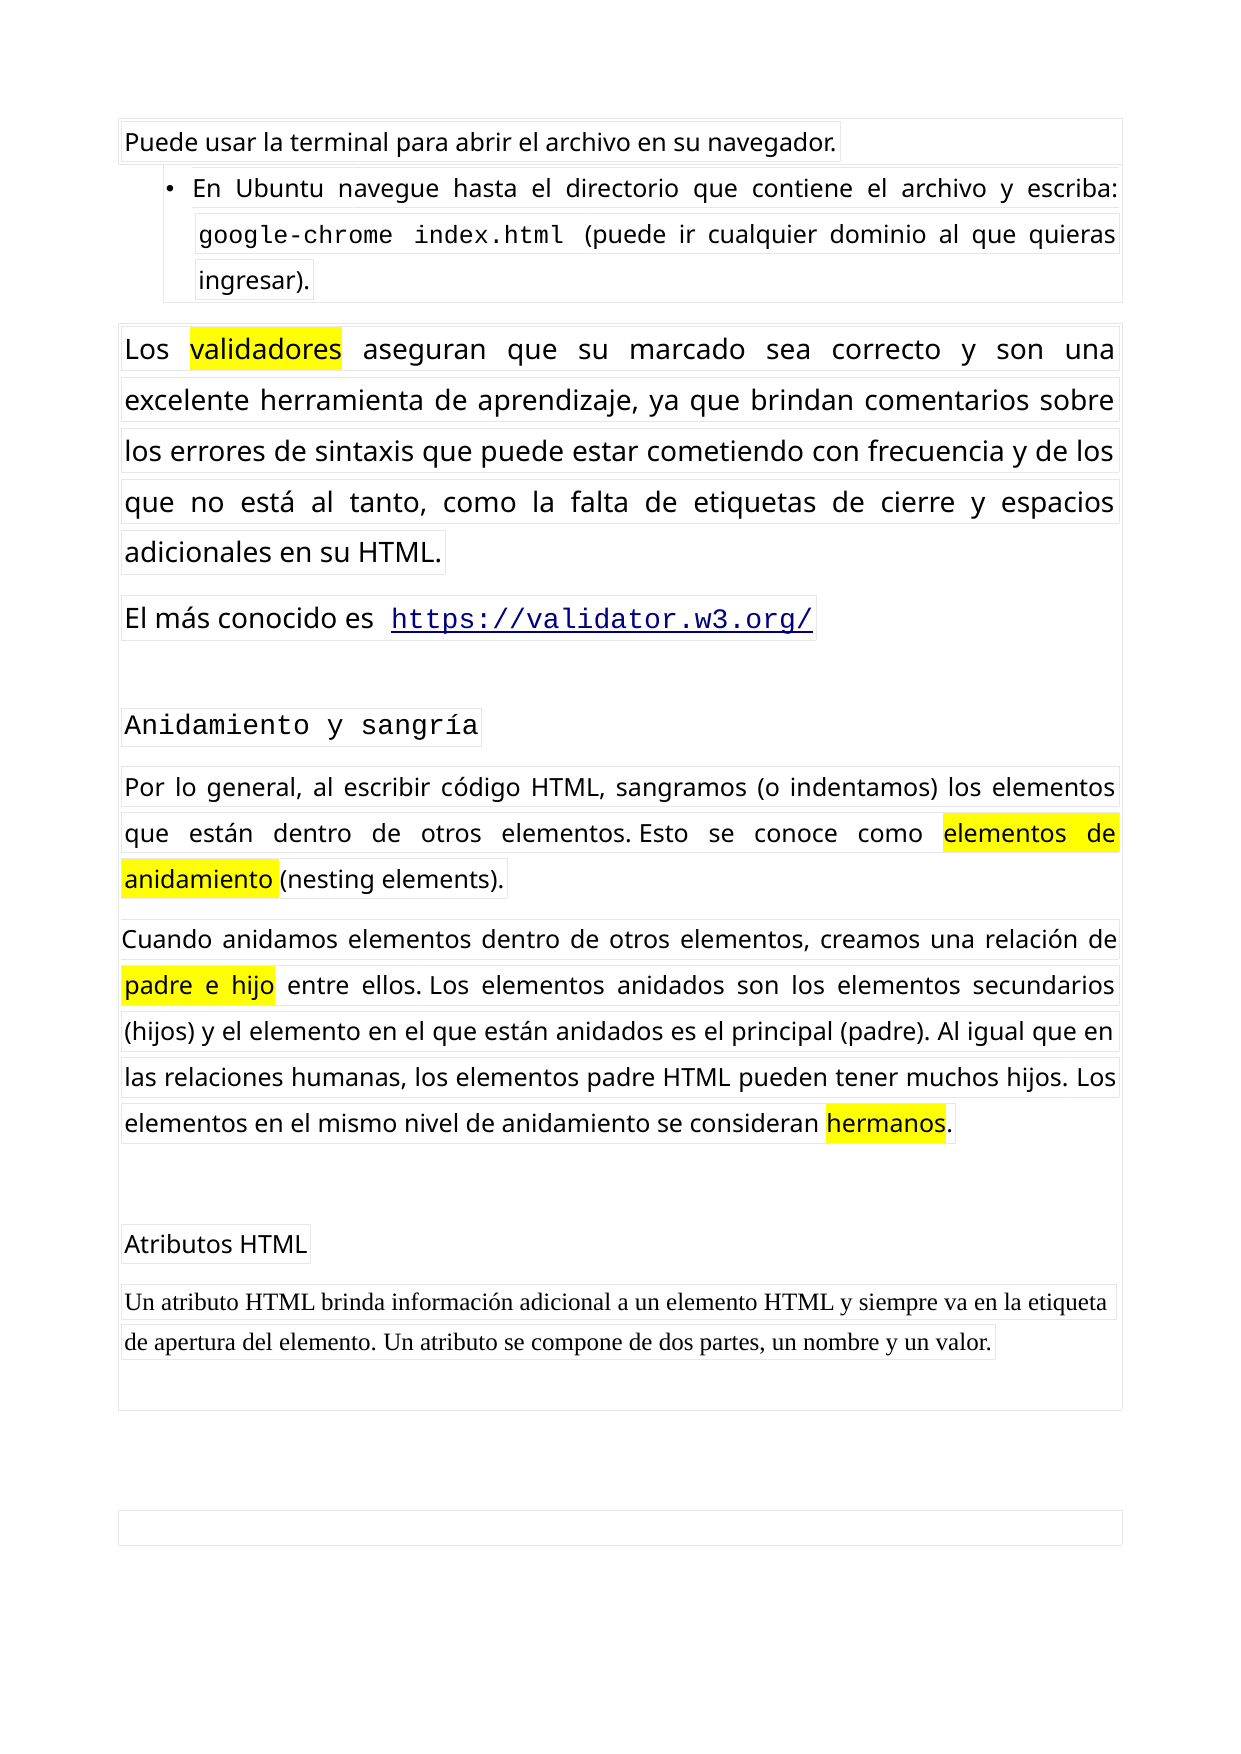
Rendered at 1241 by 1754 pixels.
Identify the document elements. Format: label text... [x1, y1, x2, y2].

text Por lo general, al escribir código HTML, sangramos (o indentamos) los elementos que están dentro de otros elementos. Esto se conoce como elementos de anidamiento (nesting elements). [119, 763, 1122, 898]
text Puede usar la terminal para abrir el archivo en su navegador. [119, 119, 1122, 164]
text Anidamiento y sangría [119, 705, 1122, 746]
text Cuando anidamos elementos dentro de otros elementos, creamos una relación de padre e hijo entre ellos. Los elementos anidados son los elementos secundarios (hijos) y el elemento en el que están anidados es el principal (padre). Al igual que en las relaciones humanas, los elementos padre HTML pueden tener muchos hijos. Los elementos en el mismo nivel de anidamiento se consideran hermanos. [119, 916, 1122, 1143]
list En Ubuntu navegue hasta el directorio que contiene el archivo y escriba: google-chrome index.html (puede ir cualquier dominio al que quieras ingresar). [164, 165, 1122, 302]
text Atributos HTML [119, 1220, 1122, 1263]
text El más conocido es https://validator.w3.org/ [119, 592, 1122, 640]
text Un atributo HTML brinda información adicional a un elemento HTML y siempre va en la etiqueta de apertura del elemento. Un atributo se compone de dos partes, un nombre y un valor. [119, 1281, 1122, 1359]
text Los validadores aseguran que su marcado sea correcto y son una excelente herramienta de aprendizaje, ya que brindan comentarios sobre los errores de sintaxis que puede estar cometiendo con frecuencia y de los que no está al tanto, como la falta de etiquetas de cierre y espacios adicionales en su HTML. [119, 324, 1122, 574]
